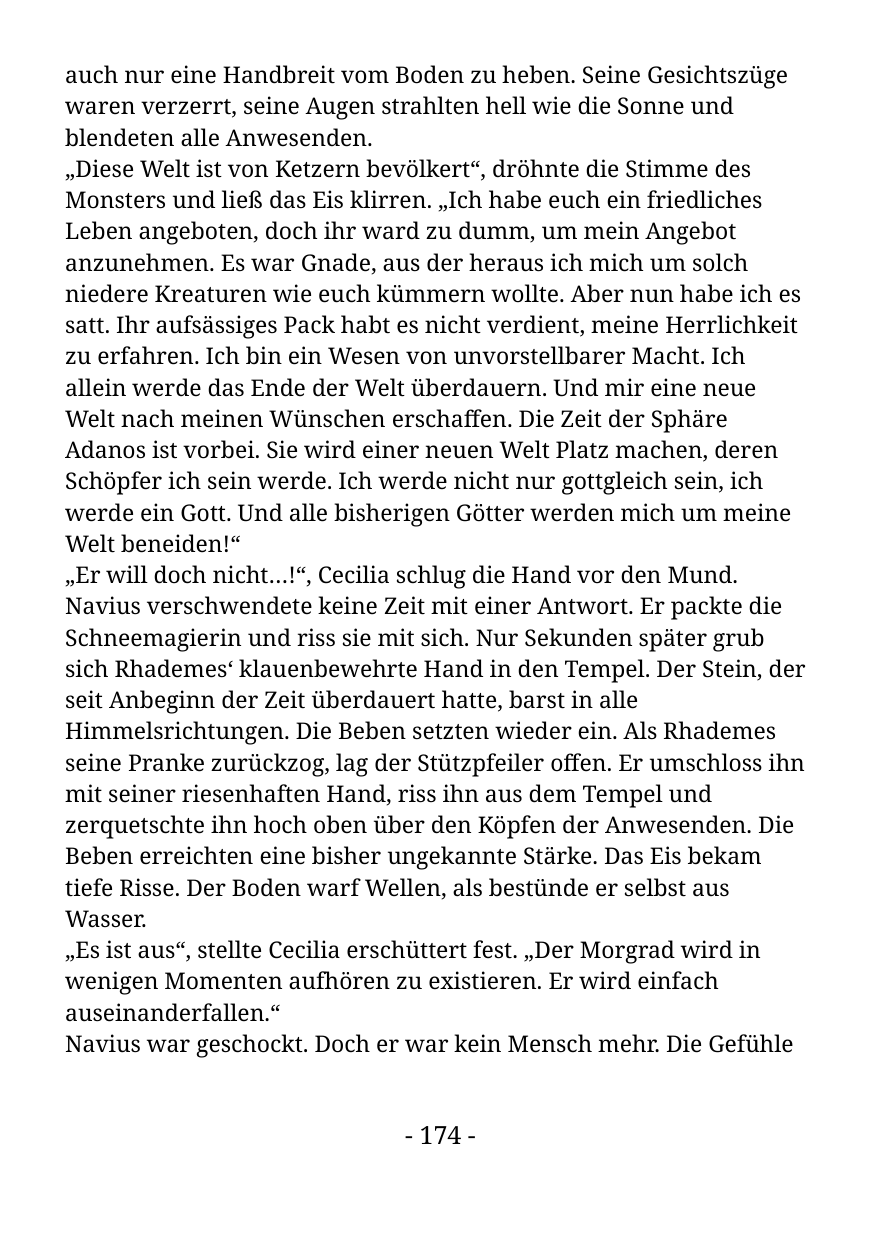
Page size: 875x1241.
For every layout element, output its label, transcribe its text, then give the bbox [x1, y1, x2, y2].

text auch nur eine Handbreit vom Boden zu heben. Seine Gesichtszüge waren verzerrt, seine Augen strahlten hell wie die Sonne und blendeten alle Anwesenden. „Diese Welt ist von Ketzern bevölkert“, dröhnte die Stimme des Monsters und ließ das Eis klirren. „Ich habe euch ein friedliches Leben angeboten, doch ihr ward zu dumm, um mein Angebot anzunehmen. Es war Gnade, aus der heraus ich mich um solch niedere Kreaturen wie euch kümmern wollte. Aber nun habe ich es satt. Ihr aufsässiges Pack habt es nicht verdient, meine Herrlichkeit zu erfahren. Ich bin ein Wesen von unvorstellbarer Macht. Ich allein werde das Ende der Welt überdauern. Und mir eine neue Welt nach meinen Wünschen erschaffen. Die Zeit der Sphäre Adanos ist vorbei. Sie wird einer neuen Welt Platz machen, deren Schöpfer ich sein werde. Ich werde nicht nur gottgleich sein, ich werde ein Gott. Und alle bisherigen Götter werden mich um meine Welt beneiden!“ „Er will doch nicht…!“, Cecilia schlug die Hand vor den Mund. Navius verschwendete keine Zeit mit einer Antwort. Er packte die Schneemagierin und riss sie mit sich. Nur Sekunden später grub sich Rhademes‘ klauenbewehrte Hand in den Tempel. Der Stein, der seit Anbeginn der Zeit überdauert hatte, barst in alle Himmelsrichtungen. Die Beben setzten wieder ein. Als Rhademes seine Pranke zurückzog, lag der Stützpfeiler offen. Er umschloss ihn mit seiner riesenhaften Hand, riss ihn aus dem Tempel und zerquetschte ihn hoch oben über den Köpfen der Anwesenden. Die Beben erreichten eine bisher ungekannte Stärke. Das Eis bekam tiefe Risse. Der Boden warf Wellen, als bestünde er selbst aus Wasser. „Es ist aus“, stellte Cecilia erschüttert fest. „Der Morgrad wird in wenigen Momenten aufhören zu existieren. Er wird einfach auseinanderfallen.“ Navius war geschockt. Doch er war kein Mensch mehr. Die Gefühle [65, 59, 809, 1059]
